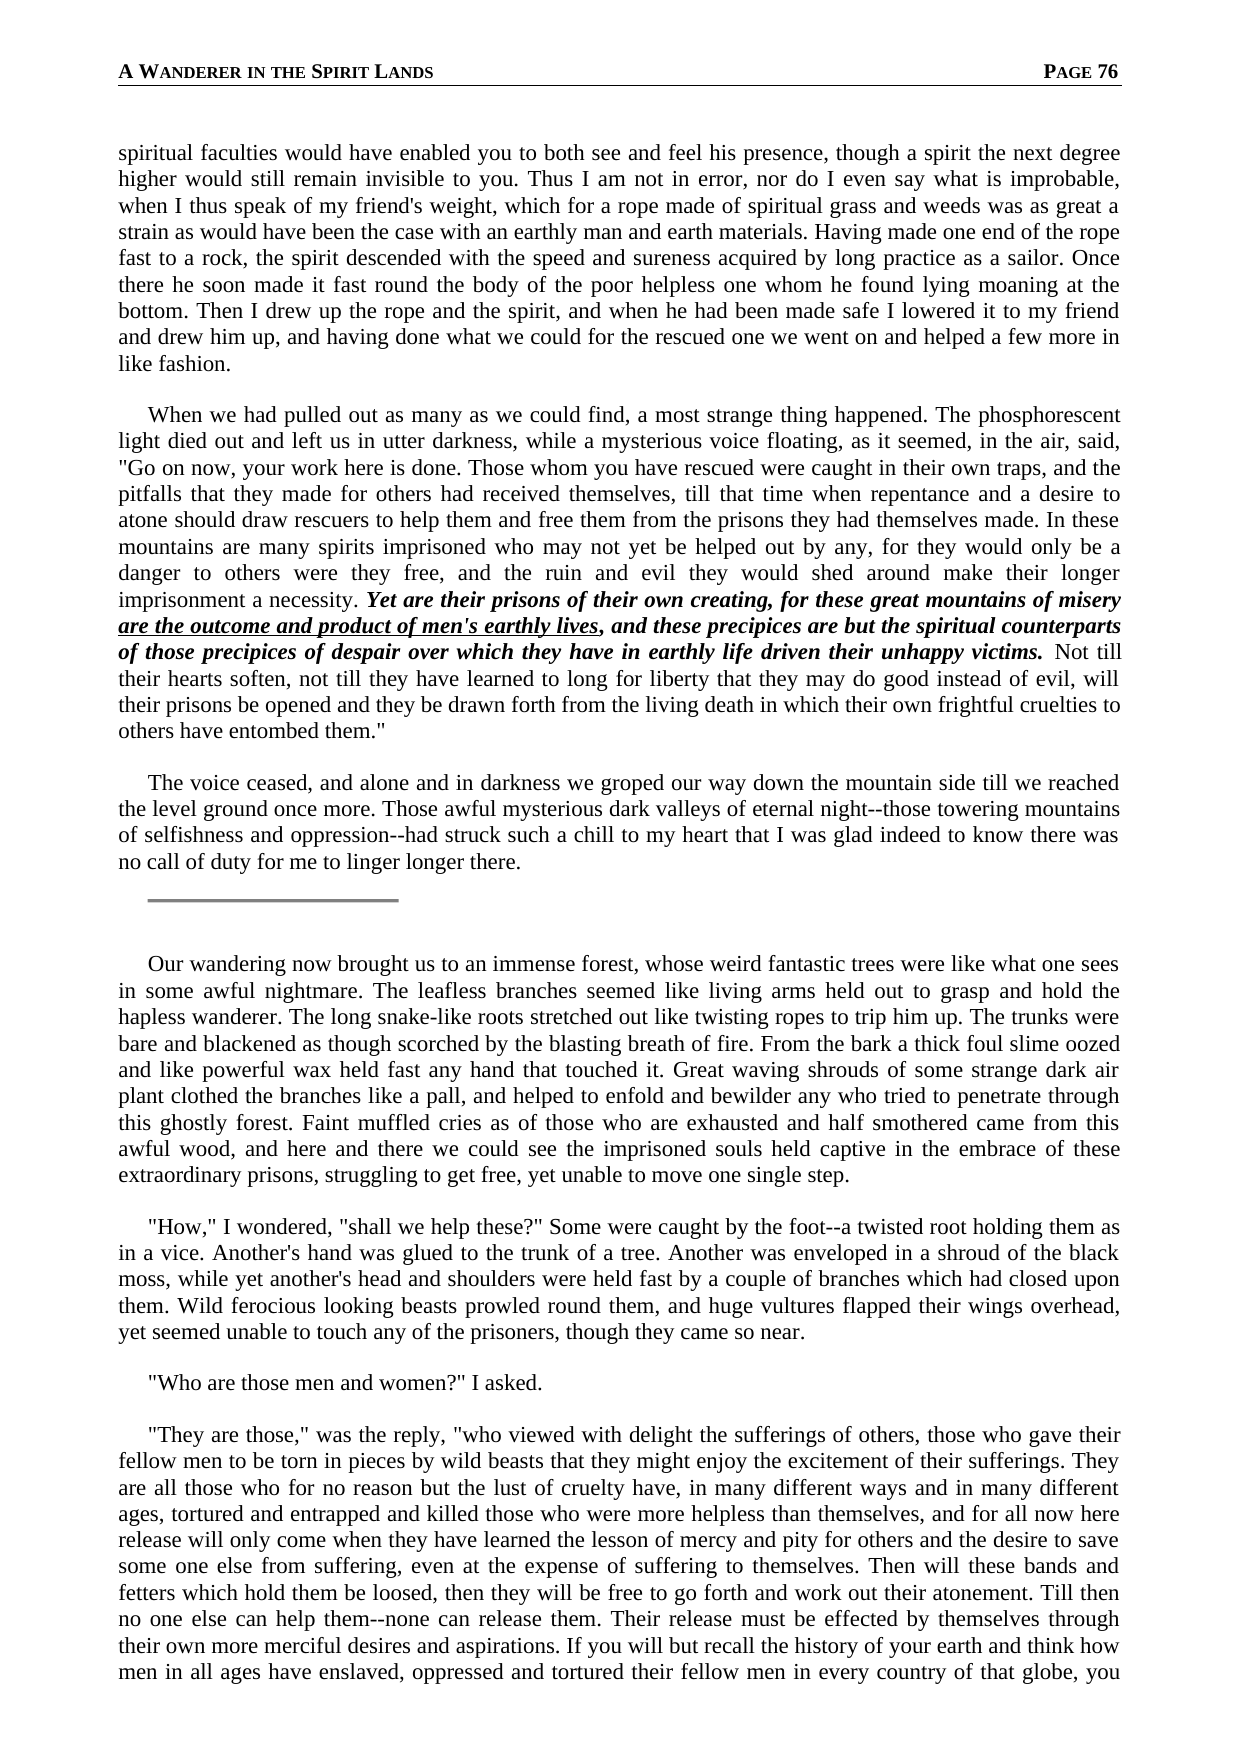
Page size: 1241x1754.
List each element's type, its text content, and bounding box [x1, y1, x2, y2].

text "How," I wondered, "shall we help these?" Some were caught by the foot--a twisted root holding them as in a vice. Another's hand was glued to the trunk of a tree. Another was enveloped in a shroud of the black moss, while yet another's head and shoulders were held fast by a couple of branches which had closed upon them. Wild ferocious looking beasts prowled round them, and huge vultures flapped their wings overhead, yet seemed unable to touch any of the prisoners, though they came so near. [118, 1213, 1122, 1344]
text Our wandering now brought us to an immense forest, whose weird fantastic trees were like what one sees in some awful nightmare. The leafless branches seemed like living arms held out to grasp and hold the hapless wanderer. The long snake-like roots stretched out like twisting ropes to trip him up. The trunks were bare and blackened as though scorched by the blasting breath of fire. From the bark a thick foul slime oozed and like powerful wax held fast any hand that touched it. Great waving shrouds of some strange dark air plant clothed the branches like a pall, and helped to enfold and bewilder any who tried to penetrate through this ghostly forest. Faint muffled cries as of those who are exhausted and half smothered came from this awful wood, and here and there we could see the imprisoned souls held captive in the embrace of these extraordinary prisons, struggling to get free, yet unable to move one single step. [118, 951, 1122, 1188]
text "They are those," was the reply, "who viewed with delight the sufferings of others, those who gave their fellow men to be torn in pieces by wild beasts that they might enjoy the excitement of their sufferings. They are all those who for no reason but the lust of cruelty have, in many different ways and in many different ages, tortured and entrapped and killed those who were more helpless than themselves, and for all now here release will only come when they have learned the lesson of mercy and pity for others and the desire to save some one else from suffering, even at the expense of suffering to themselves. Then will these bands and fetters which hold them be loosed, then they will be free to go forth and work out their atonement. Till then no one else can help them--none can release them. Their release must be effected by themselves through their own more merciful desires and aspirations. If you will but recall the history of your earth and think how men in all ages have enslaved, oppressed and tortured their fellow men in every country of that globe, you [118, 1421, 1122, 1684]
text When we had pulled out as many as we could find, a most strange thing happened. The phosphorescent light died out and left us in utter darkness, while a mysterious voice floating, as it seemed, in the air, said, "Go on now, your work here is done. Those whom you have rescued were caught in their own traps, and the pitfalls that they made for others had received themselves, till that time when repentance and a desire to atone should draw rescuers to help them and free them from the prisons they had themselves made. In these mountains are many spirits imprisoned who may not yet be helped out by any, for they would only be a danger to others were they free, and the ruin and evil they would shed around make their longer imprisonment a necessity. Yet are their prisons of their own creating, for these great mountains of misery are the outcome and product of men's earthly lives, and these precipices are but the spiritual counterparts of those precipices of despair over which they have in earthly life driven their unhappy victims. Not till their hearts soften, not till they have learned to long for liberty that they may do good instead of evil, will their prisons be opened and they be drawn forth from the living death in which their own frightful cruelties to others have entombed them." [118, 401, 1122, 744]
text The voice ceased, and alone and in darkness we groped our way down the mountain side till we reached the level ground once more. Those awful mysterious dark valleys of eternal night--those towering mountains of selfishness and oppression--had struck such a chill to my heart that I was glad indeed to know there was no call of duty for me to linger longer there. [118, 769, 1122, 874]
text spiritual faculties would have enabled you to both see and feel his presence, though a spirit the next degree higher would still remain invisible to you. Thus I am not in error, nor do I even say what is improbable, when I thus speak of my friend's weight, which for a rope made of spiritual grass and weeds was as great a strain as would have been the case with an earthly man and earth materials. Having made one end of the rope fast to a rock, the spirit descended with the speed and sureness acquired by long practice as a sailor. Once there he soon made it fast round the body of the poor helpless one whom he found lying moaning at the bottom. Then I drew up the rope and the spirit, and when he had been made safe I lowered it to my friend and drew him up, and having done what we could for the rescued one we went on and helped a few more in like fashion. [118, 139, 1122, 376]
text "Who are those men and women?" I asked. [118, 1369, 1122, 1396]
